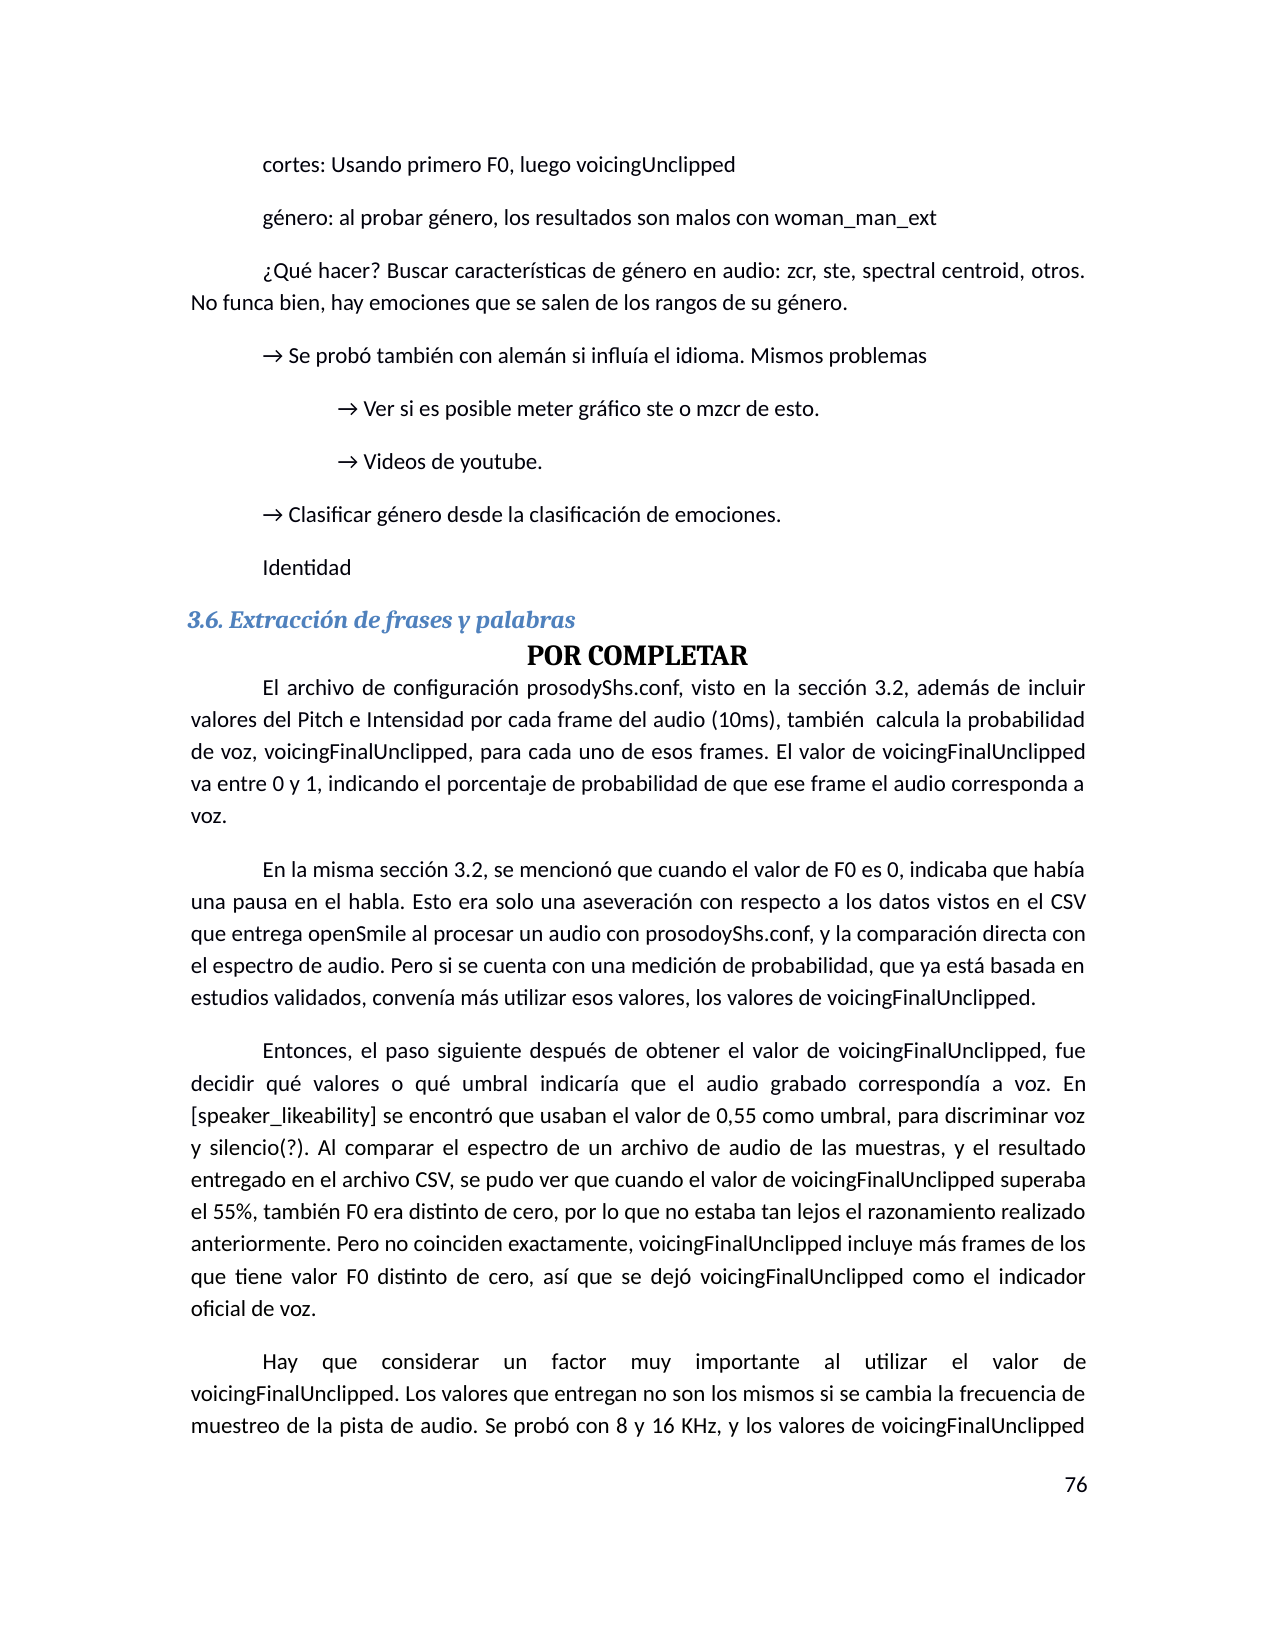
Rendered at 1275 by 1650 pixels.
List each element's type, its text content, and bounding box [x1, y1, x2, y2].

text cortes: Usando primero F0, luego voicingUnclipped [191, 150, 1087, 178]
text ¿Qué hacer? Buscar características de género en audio: zcr, ste, spectral centroid, otros. No funca bien, hay emociones que se salen de los rangos de su género. [191, 256, 1087, 316]
text Identidad [191, 553, 1087, 581]
text En la misma sección 3.2, se mencionó que cuando el valor de F0 es 0, indicaba que había una pausa en el habla. Esto era solo una aseveración con respecto a los datos vistos en el CSV que entrega openSmile al procesar un audio con prosodoyShs.conf, y la comparación directa con el espectro de audio. Pero si se cuenta con una medición de probabilidad, que ya está basada en estudios validados, convenía más utilizar esos valores, los valores de voicingFinalUnclipped. [191, 855, 1087, 1011]
text Hay que considerar un factor muy importante al utilizar el valor de voicingFinalUnclipped. Los valores que entregan no son los mismos si se cambia la frecuencia de muestreo de la pista de audio. Se probó con 8 y 16 KHz, y los valores de voicingFinalUnclipped [191, 1347, 1087, 1439]
text → Ver si es posible meter gráfico ste o mzcr de esto. [191, 394, 1087, 422]
text Entonces, el paso siguiente después de obtener el valor de voicingFinalUnclipped, fue decidir qué valores o qué umbral indicaría que el audio grabado correspondía a voz. En [speaker_likeability] se encontró que usaban el valor de 0,55 como umbral, para discriminar voz y silencio(?). Al comparar el espectro de un archivo de audio de las muestras, y el resultado entregado en el archivo CSV, se pudo ver que cuando el valor de voicingFinalUnclipped superaba el 55%, también F0 era distinto de cero, por lo que no estaba tan lejos el razonamiento realizado anteriormente. Pero no coinciden exactamente, voicingFinalUnclipped incluye más frames de los que tiene valor F0 distinto de cero, así que se dejó voicingFinalUnclipped como el indicador oficial de voz. [191, 1036, 1087, 1322]
text El archivo de configuración prosodyShs.conf, visto en la sección 3.2, además de incluir valores del Pitch e Intensidad por cada frame del audio (10ms), también calcula la probabilidad de voz, voicingFinalUnclipped, para cada uno de esos frames. El valor de voicingFinalUnclipped va entre 0 y 1, indicando el porcentaje de probabilidad de que ese frame el audio corresponda a voz. [191, 673, 1087, 830]
text → Clasificar género desde la clasificación de emociones. [191, 500, 1087, 528]
text POR COMPLETAR [187, 639, 1087, 673]
subtitle 3.6. Extracción de frases y palabras [187, 606, 1087, 635]
text género: al probar género, los resultados son malos con woman_man_ext [191, 203, 1087, 231]
text → Videos de youtube. [191, 447, 1087, 475]
text → Se probó también con alemán si influía el idioma. Mismos problemas [191, 341, 1087, 369]
